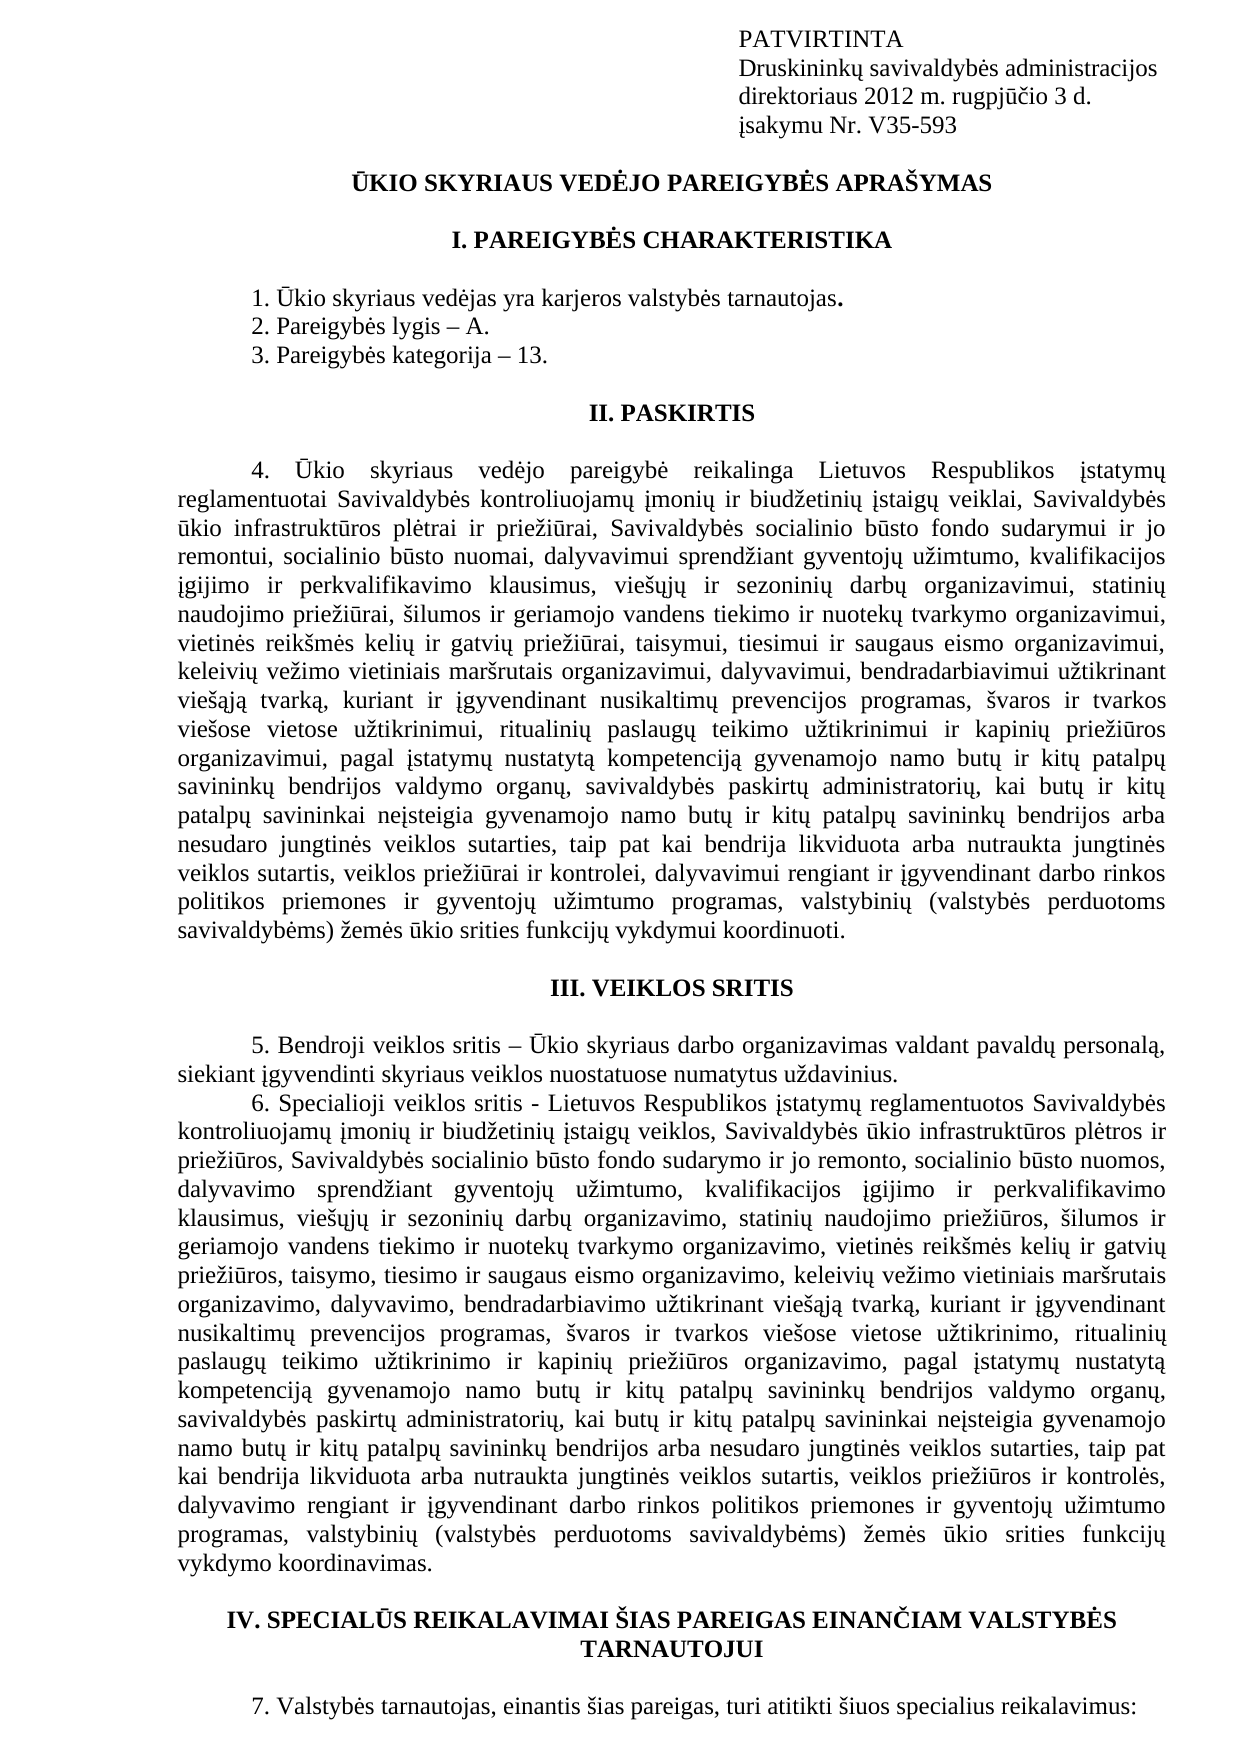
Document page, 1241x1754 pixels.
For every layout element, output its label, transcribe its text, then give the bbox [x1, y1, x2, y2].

text 1. Ūkio skyriaus vedėjas yra karjeros valstybės tarnautojas. [177, 283, 1167, 311]
text IV. SPECIALŪS REIKALAVIMAI ŠIAS PAREIGAS EINANČIAM VALSTYBĖS TARNAUTOJUI [177, 1605, 1167, 1663]
text PATVIRTINTA [738, 24, 1167, 53]
text III. VEIKLOS SRITIS [177, 973, 1167, 1001]
text ŪKIO SKYRIAUS VEDĖJO PAREIGYBĖS APRAŠYMAS [177, 168, 1167, 196]
text 4. Ūkio skyriaus vedėjo pareigybė reikalinga Lietuvos Respublikos įstatymų reglamentuotai Savivaldybės kontroliuojamų įmonių ir biudžetinių įstaigų veiklai, Savivaldybės ūkio infrastruktūros plėtrai ir priežiūrai, Savivaldybės socialinio būsto fondo sudarymui ir jo remontui, socialinio būsto nuomai, dalyvavimui sprendžiant gyventojų užimtumo, kvalifikacijos įgijimo ir perkvalifikavimo klausimus, viešųjų ir sezoninių darbų organizavimui, statinių naudojimo priežiūrai, šilumos ir geriamojo vandens tiekimo ir nuotekų tvarkymo organizavimui, vietinės reikšmės kelių ir gatvių priežiūrai, taisymui, tiesimui ir saugaus eismo organizavimui, keleivių vežimo vietiniais maršrutais organizavimui, dalyvavimui, bendradarbiavimui užtikrinant viešąją tvarką, kuriant ir įgyvendinant nusikaltimų prevencijos programas, švaros ir tvarkos viešose vietose užtikrinimui, ritualinių paslaugų teikimo užtikrinimui ir kapinių priežiūros organizavimui, pagal įstatymų nustatytą kompetenciją gyvenamojo namo butų ir kitų patalpų savininkų bendrijos valdymo organų, savivaldybės paskirtų administratorių, kai butų ir kitų patalpų savininkai neįsteigia gyvenamojo namo butų ir kitų patalpų savininkų bendrijos arba nesudaro jungtinės veiklos sutarties, taip pat kai bendrija likviduota arba nutraukta jungtinės veiklos sutartis, veiklos priežiūrai ir kontrolei, dalyvavimui rengiant ir įgyvendinant darbo rinkos politikos priemones ir gyventojų užimtumo programas, valstybinių (valstybės perduotoms savivaldybėms) žemės ūkio srities funkcijų vykdymui koordinuoti. [177, 455, 1167, 944]
text 6. Specialioji veiklos sritis - Lietuvos Respublikos įstatymų reglamentuotos Savivaldybės kontroliuojamų įmonių ir biudžetinių įstaigų veiklos, Savivaldybės ūkio infrastruktūros plėtros ir priežiūros, Savivaldybės socialinio būsto fondo sudarymo ir jo remonto, socialinio būsto nuomos, dalyvavimo sprendžiant gyventojų užimtumo, kvalifikacijos įgijimo ir perkvalifikavimo klausimus, viešųjų ir sezoninių darbų organizavimo, statinių naudojimo priežiūros, šilumos ir geriamojo vandens tiekimo ir nuotekų tvarkymo organizavimo, vietinės reikšmės kelių ir gatvių priežiūros, taisymo, tiesimo ir saugaus eismo organizavimo, keleivių vežimo vietiniais maršrutais organizavimo, dalyvavimo, bendradarbiavimo užtikrinant viešąją tvarką, kuriant ir įgyvendinant nusikaltimų prevencijos programas, švaros ir tvarkos viešose vietose užtikrinimo, ritualinių paslaugų teikimo užtikrinimo ir kapinių priežiūros organizavimo, pagal įstatymų nustatytą kompetenciją gyvenamojo namo butų ir kitų patalpų savininkų bendrijos valdymo organų, savivaldybės paskirtų administratorių, kai butų ir kitų patalpų savininkai neįsteigia gyvenamojo namo butų ir kitų patalpų savininkų bendrijos arba nesudaro jungtinės veiklos sutarties, taip pat kai bendrija likviduota arba nutraukta jungtinės veiklos sutartis, veiklos priežiūros ir kontrolės, dalyvavimo rengiant ir įgyvendinant darbo rinkos politikos priemones ir gyventojų užimtumo programas, valstybinių (valstybės perduotoms savivaldybėms) žemės ūkio srities funkcijų vykdymo koordinavimas. [177, 1088, 1167, 1576]
text 5. Bendroji veiklos sritis – Ūkio skyriaus darbo organizavimas valdant pavaldų personalą, siekiant įgyvendinti skyriaus veiklos nuostatuose numatytus uždavinius. [177, 1030, 1167, 1088]
text 2. Pareigybės lygis – A. [177, 311, 1167, 340]
text 3. Pareigybės kategorija – 13. [177, 340, 1167, 369]
text įsakymu Nr. V35-593 [177, 110, 1167, 139]
text II. PASKIRTIS [177, 398, 1167, 426]
text I. PAREIGYBĖS CHARAKTERISTIKA [177, 225, 1167, 254]
text Druskininkų savivaldybės administracijos [177, 53, 1167, 81]
text direktoriaus 2012 m. rugpjūčio 3 d. [177, 81, 1167, 110]
text 7. Valstybės tarnautojas, einantis šias pareigas, turi atitikti šiuos specialius reikalavimus: [177, 1691, 1167, 1720]
